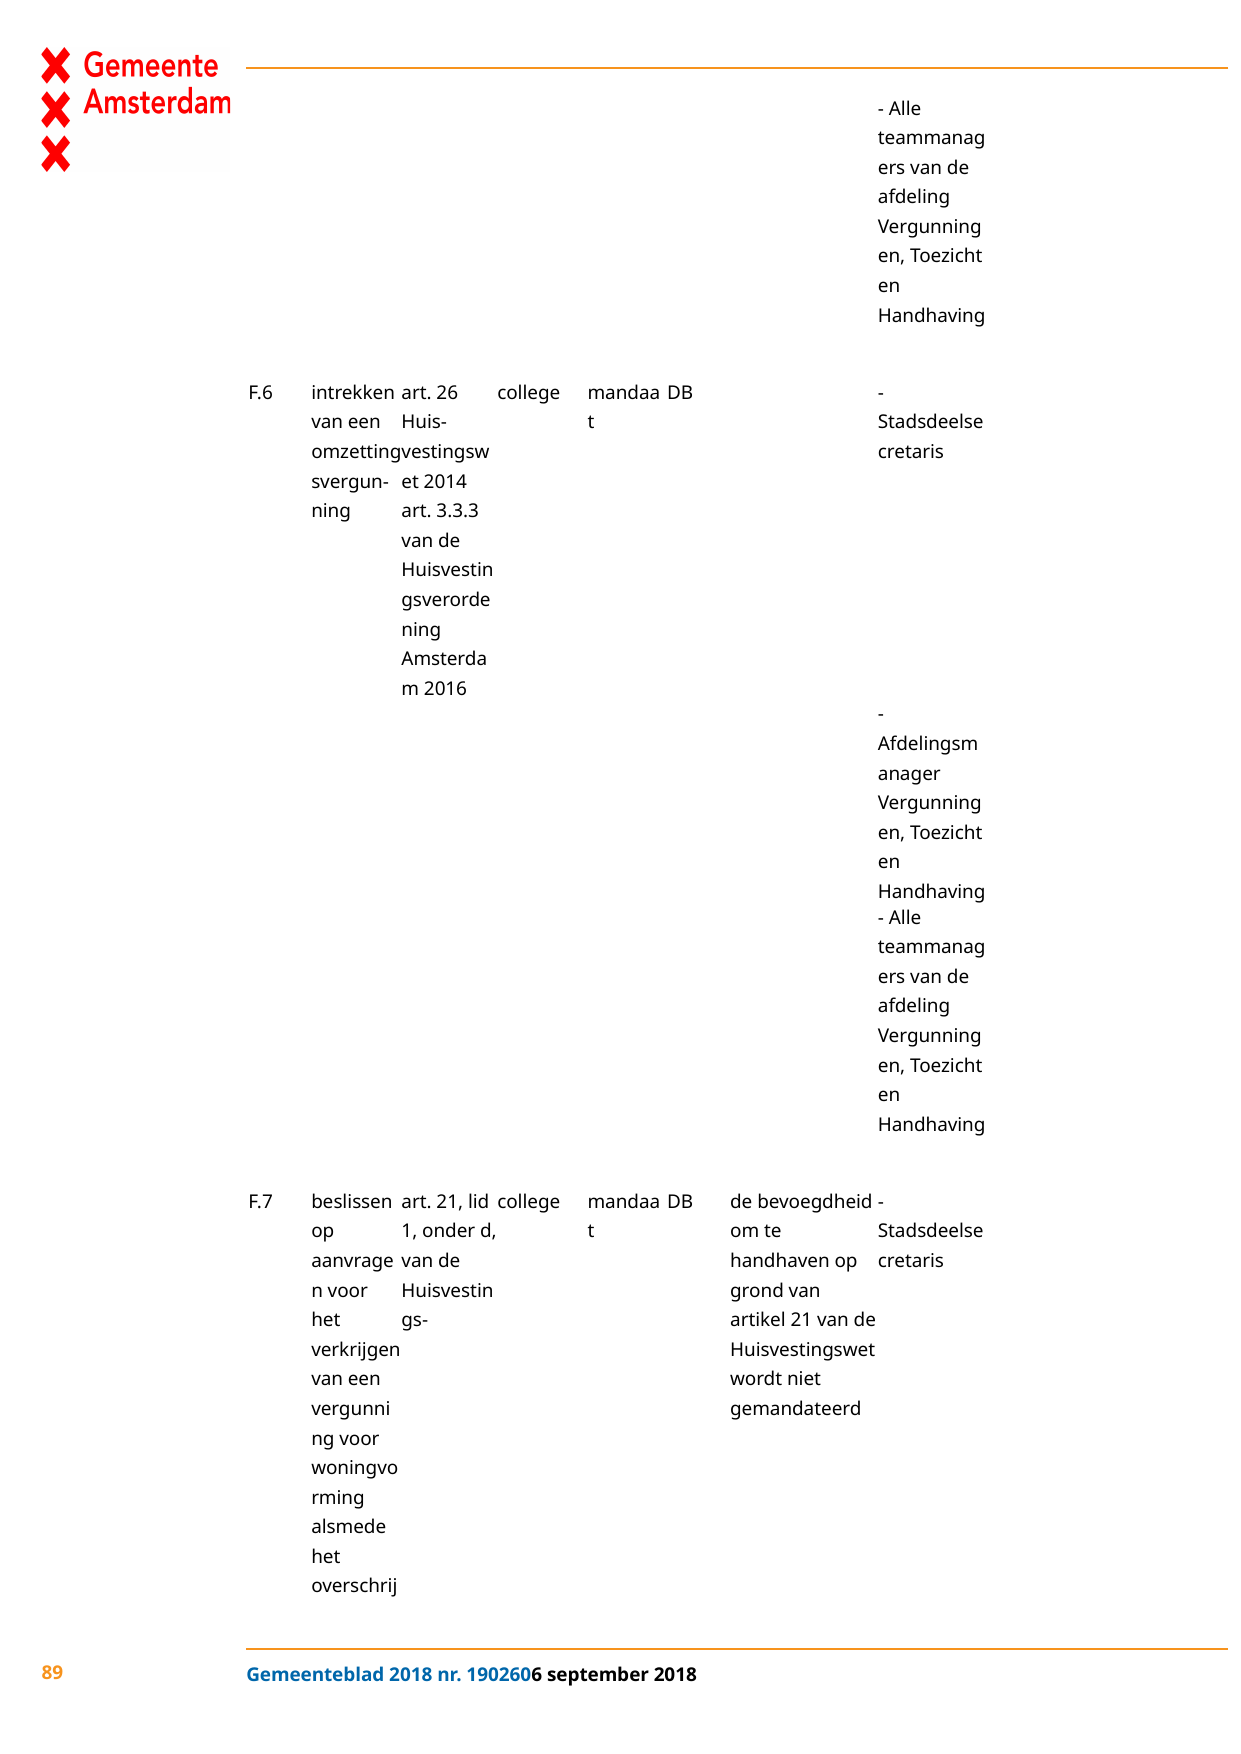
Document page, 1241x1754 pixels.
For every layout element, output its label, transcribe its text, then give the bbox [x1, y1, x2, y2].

table_cell [588, 95, 667, 328]
table_cell [497, 353, 587, 379]
table_cell - Alle teammanagers van de afdeling Vergunningen, Toezicht en Handhaving [878, 95, 987, 328]
table_cell de bevoegdheid om te handhaven op grond van artikel 21 van de Huisvestingswet wordt niet gemandateerd [730, 1188, 878, 1598]
table_cell [667, 904, 730, 1137]
table_cell [497, 701, 587, 904]
table_cell [987, 95, 1069, 328]
table_cell art. 21, lid 1, onder d, van de Huisvestings- [401, 1188, 497, 1598]
table_cell [730, 701, 878, 904]
table_cell [730, 1137, 878, 1162]
table_cell [1069, 904, 1152, 1137]
table_cell [401, 1163, 497, 1188]
table_cell [401, 353, 497, 379]
table_cell intrekken van een omzettingsvergun-ning [311, 379, 401, 701]
table_cell [987, 328, 1069, 353]
table_cell [878, 1137, 987, 1162]
table_cell - Stadsdeelsecretaris [878, 379, 987, 701]
table_cell [588, 328, 667, 353]
table_cell [667, 353, 730, 379]
table_cell [878, 328, 987, 353]
table_cell [987, 1137, 1069, 1162]
table_cell [878, 353, 987, 379]
table_cell [667, 95, 730, 328]
table_cell [401, 904, 497, 1137]
table_cell [311, 1137, 401, 1162]
table_cell [730, 353, 878, 379]
table_cell [311, 1163, 401, 1188]
table_cell [401, 701, 497, 904]
table_cell [1069, 1188, 1152, 1598]
table_cell [987, 353, 1069, 379]
table_cell DB [667, 1188, 730, 1598]
table_cell [497, 95, 587, 328]
table_cell - Afdelingsmanager Vergunningen, Toezicht en Handhaving [878, 701, 987, 904]
table_cell [248, 1137, 311, 1162]
table_cell [987, 904, 1069, 1137]
table_cell [1069, 701, 1152, 904]
table_cell college [497, 379, 587, 701]
table_cell [1069, 353, 1152, 379]
table_cell [248, 328, 311, 353]
table_cell [497, 328, 587, 353]
table_cell [1069, 95, 1152, 328]
table_cell [987, 701, 1069, 904]
table_cell [248, 904, 311, 1137]
table_cell [311, 95, 401, 328]
table_cell [987, 1163, 1069, 1188]
table_cell [401, 1137, 497, 1162]
table_cell [401, 95, 497, 328]
table_cell [1069, 328, 1152, 353]
table_cell [730, 379, 878, 701]
table_cell [311, 328, 401, 353]
table_cell [730, 328, 878, 353]
table_cell [588, 1163, 667, 1188]
table_cell - Alle teammanagers van de afdeling Vergunningen, Toezicht en Handhaving [878, 904, 987, 1137]
table_cell college [497, 1188, 587, 1598]
table_cell [311, 904, 401, 1137]
table_cell [588, 904, 667, 1137]
table_cell [730, 904, 878, 1137]
picture [41, 47, 231, 172]
table_cell art. 26 Huis-vestingswet 2014 art. 3.3.3 van de Huisvestingsverordening Amsterdam 2016 [401, 379, 497, 701]
table_cell [248, 701, 311, 904]
table_cell DB [667, 379, 730, 701]
table_cell [401, 328, 497, 353]
table_cell [248, 1163, 311, 1188]
table_cell [878, 1163, 987, 1188]
table_cell [588, 1137, 667, 1162]
table_cell - Stadsdeelsecretaris [878, 1188, 987, 1598]
table_cell [730, 1163, 878, 1188]
table_cell [667, 701, 730, 904]
table_cell [588, 701, 667, 904]
table_cell [248, 353, 311, 379]
table_cell [497, 904, 587, 1137]
table_cell mandaat [588, 1188, 667, 1598]
table_cell beslissen op aanvragen voor het verkrijgen van een vergunning voor woningvorming alsmede het overschrij [311, 1188, 401, 1598]
table_cell [667, 1163, 730, 1188]
table_cell F.6 [248, 379, 311, 701]
table_cell mandaat [588, 379, 667, 701]
table_cell [987, 379, 1069, 701]
table_cell [497, 1163, 587, 1188]
table_cell [1069, 379, 1152, 701]
table_cell [667, 328, 730, 353]
table_cell [987, 1188, 1069, 1598]
table_cell F.7 [248, 1188, 311, 1598]
table_cell [311, 353, 401, 379]
table_cell [667, 1137, 730, 1162]
table_cell [311, 701, 401, 904]
table_cell [497, 1137, 587, 1162]
table_cell [248, 95, 311, 328]
table_cell [588, 353, 667, 379]
table_cell [730, 95, 878, 328]
table_cell [1069, 1163, 1152, 1188]
table_cell [1069, 1137, 1152, 1162]
